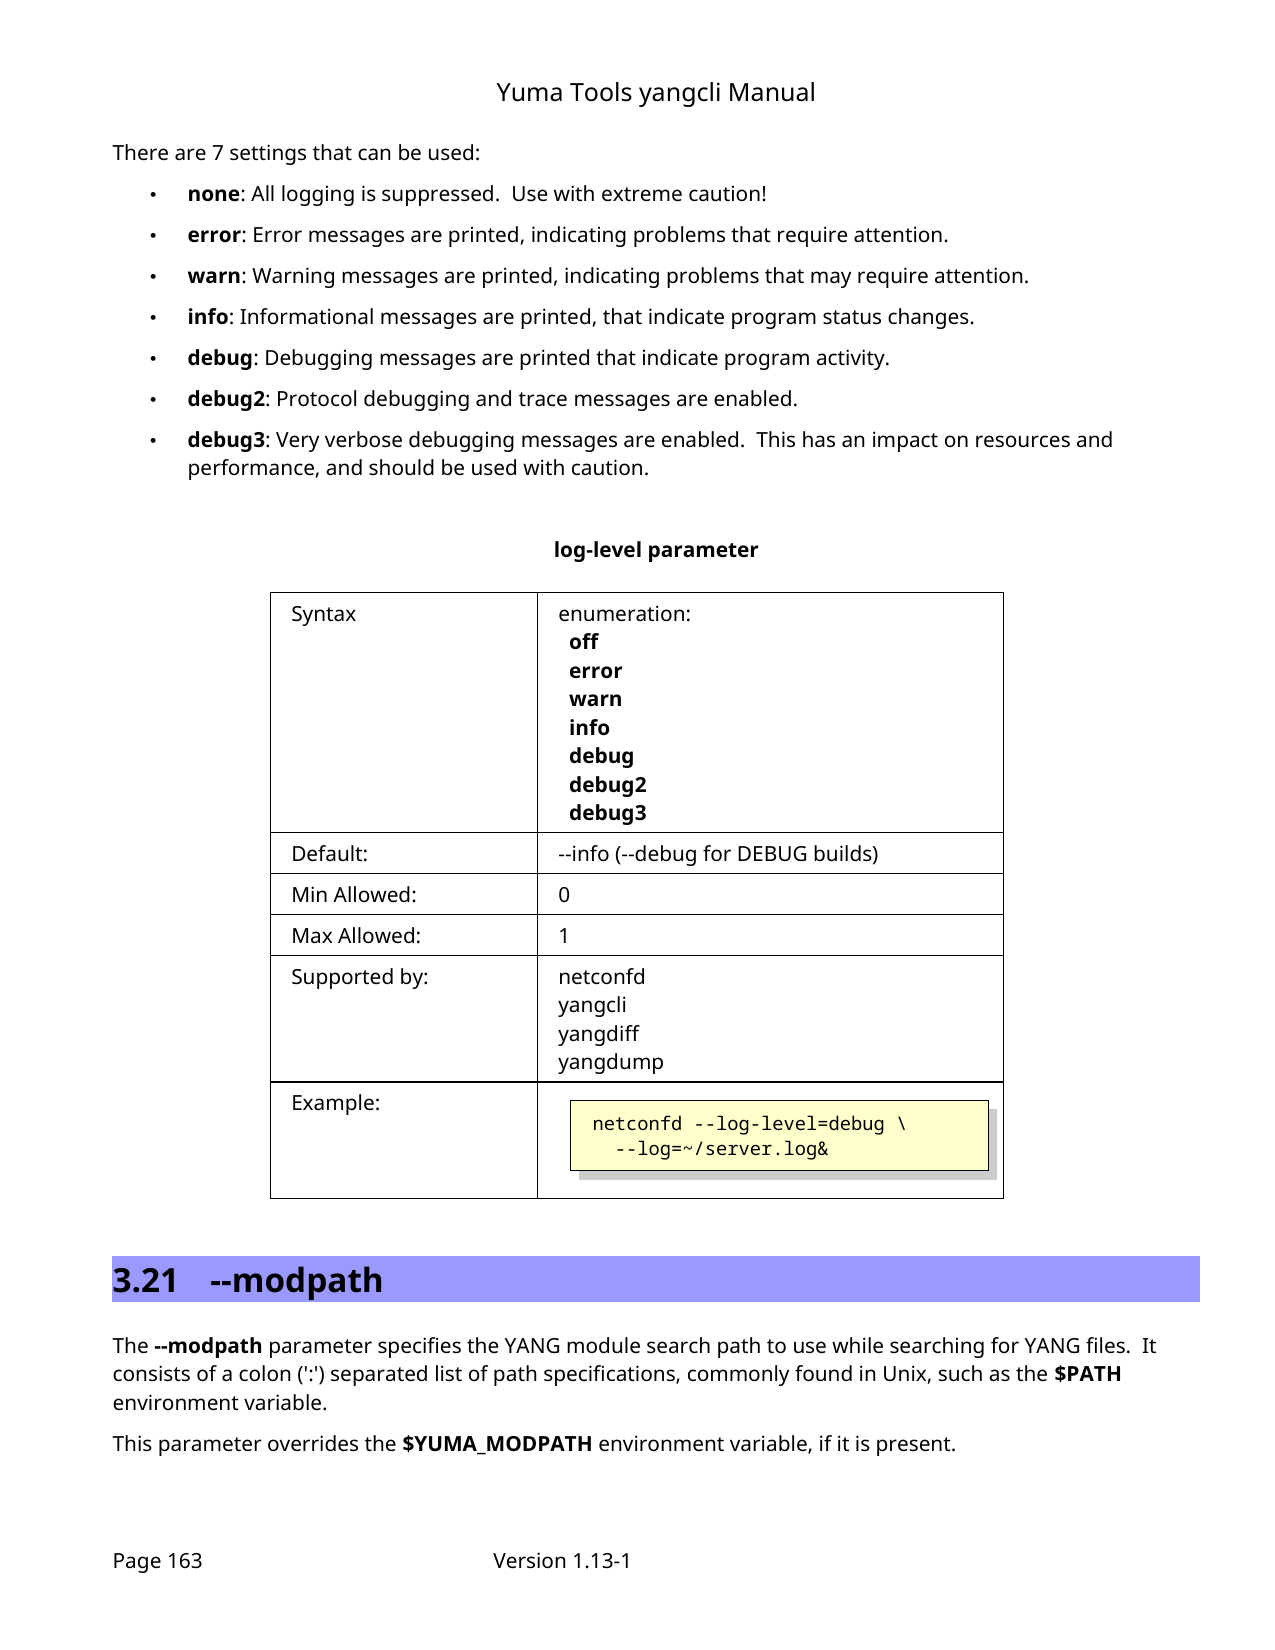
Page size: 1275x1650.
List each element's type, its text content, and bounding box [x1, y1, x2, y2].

table_header enumeration: off error warn info debug debug2 debug3 [538, 593, 1003, 832]
list error: Error messages are printed, indicating problems that require attention. [150, 220, 1200, 249]
table_cell Max Allowed: [271, 915, 537, 955]
list none: All logging is suppressed. Use with extreme caution! [150, 179, 1200, 208]
table_cell Example: [271, 1083, 537, 1198]
text There are 7 settings that can be used: [112, 138, 1200, 167]
text The --modpath parameter specifies the YANG module search path to use while searching for YANG files. It consists of a colon (':') separated list of path specifications, commonly found in Unix, such as the $PATH environment variable. [112, 1331, 1200, 1416]
list debug2: Protocol debugging and trace messages are enabled. [150, 384, 1200, 413]
subtitle log-level parameter [127, 535, 1185, 564]
table_cell netconfd --log-level=debug \ --log=~/server.log& [538, 1083, 1003, 1198]
table_header Syntax [271, 593, 537, 832]
list info: Informational messages are printed, that indicate program status changes. [150, 302, 1200, 331]
table_cell 0 [538, 874, 1003, 914]
table_cell Default: [271, 833, 537, 873]
table_cell Supported by: [271, 956, 537, 1081]
text This parameter overrides the $YUMA_MODPATH environment variable, if it is present. [112, 1429, 1200, 1457]
table_cell Min Allowed: [271, 874, 537, 914]
subtitle --modpath [112, 1256, 1200, 1302]
list warn: Warning messages are printed, indicating problems that may require attention. [150, 261, 1200, 290]
list debug: Debugging messages are printed that indicate program activity. [150, 343, 1200, 372]
table_cell 1 [538, 915, 1003, 955]
table_cell netconfd yangcli yangdiff yangdump [538, 956, 1003, 1081]
table_cell --info (--debug for DEBUG builds) [538, 833, 1003, 873]
list debug3: Very verbose debugging messages are enabled. This has an impact on resources and performance, and should be used with caution. [150, 425, 1200, 482]
